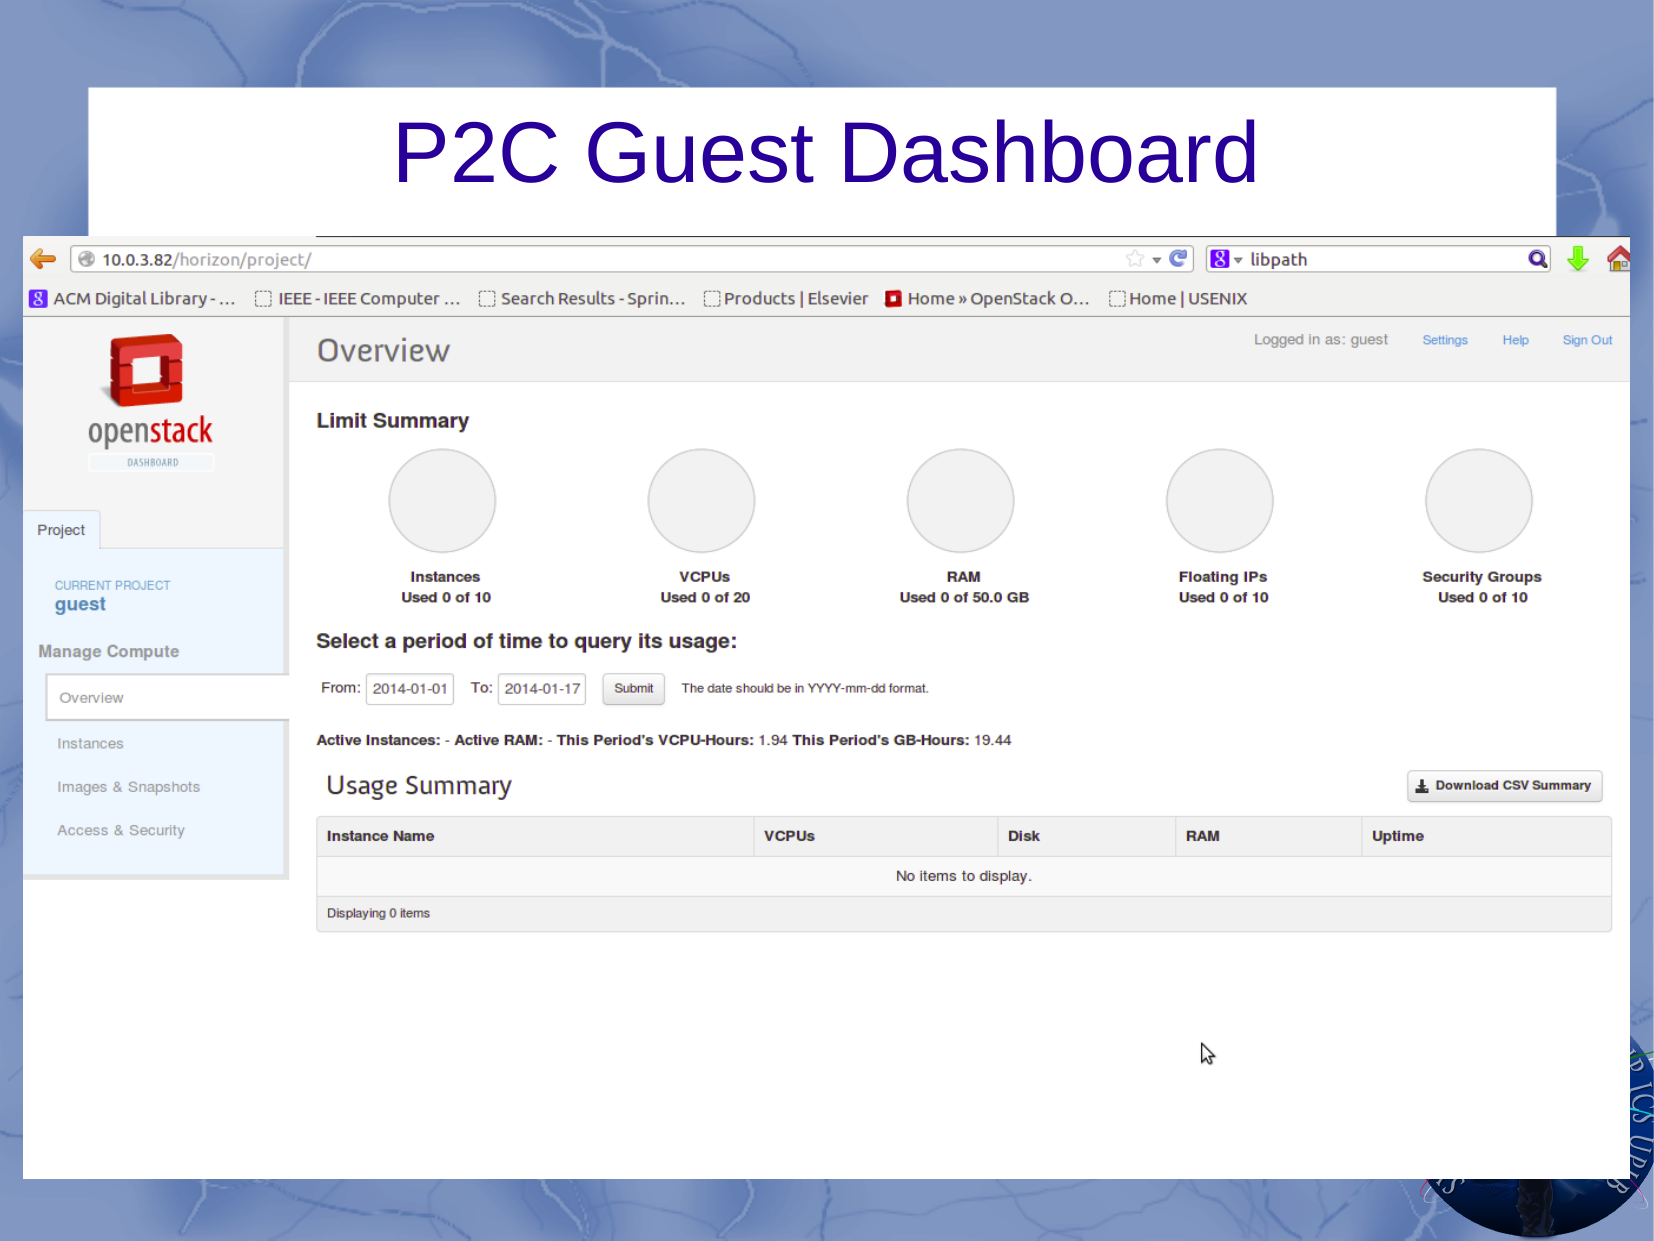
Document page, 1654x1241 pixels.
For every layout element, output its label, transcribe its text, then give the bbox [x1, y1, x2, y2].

title P2C Guest Dashboard [82, 49, 1571, 236]
picture [0, 0, 1654, 1241]
